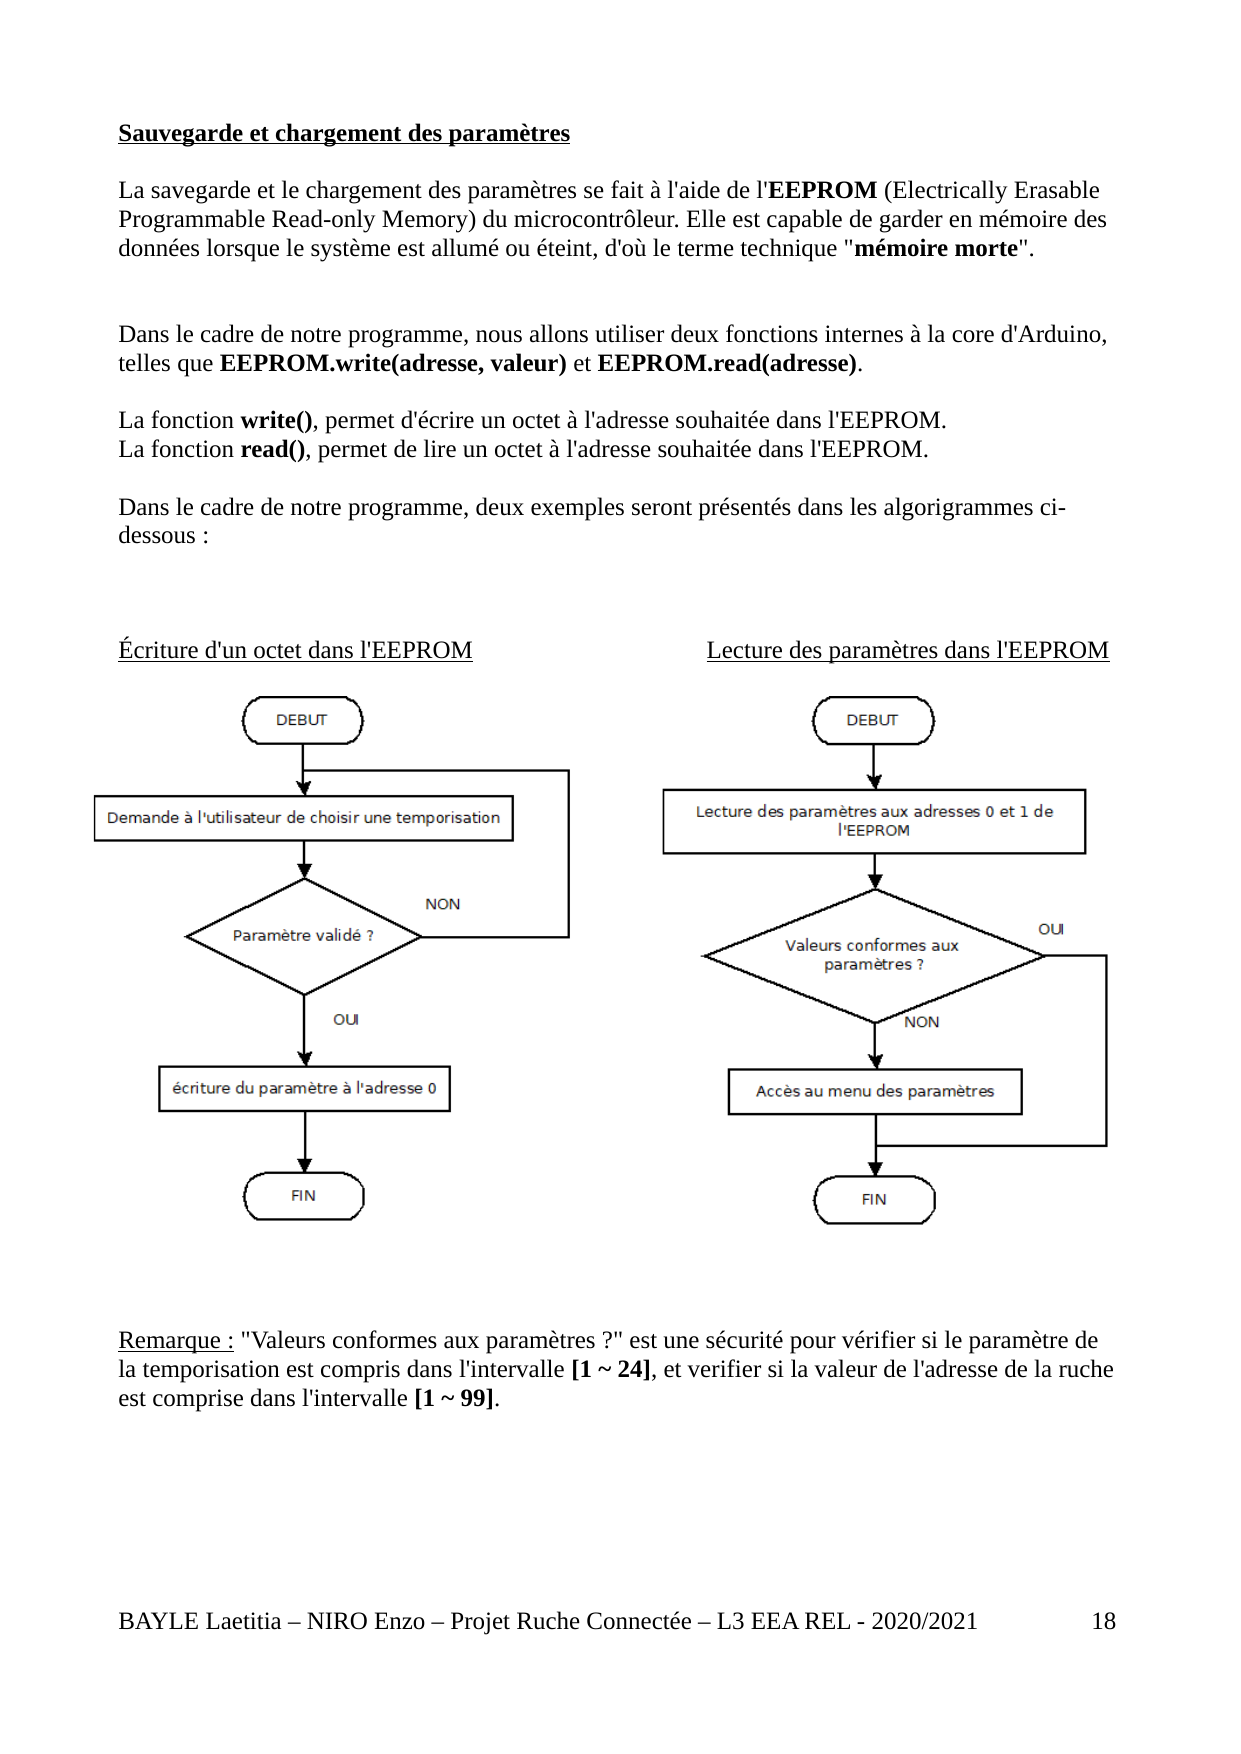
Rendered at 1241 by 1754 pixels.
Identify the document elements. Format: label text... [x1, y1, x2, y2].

text Sauvegarde et chargement des paramètres [118, 118, 1122, 147]
text Dans le cadre de notre programme, nous allons utiliser deux fonctions internes à la core d'Arduino, telles que EEPROM.write(adresse, valeur) et EEPROM.read(adresse). [118, 319, 1122, 377]
text Remarque : "Valeurs conformes aux paramètres ?" est une sécurité pour vérifier si le paramètre de la temporisation est compris dans l'intervalle [1 ~ 24], et verifier si la valeur de l'adresse de la ruche est comprise dans l'intervalle [1 ~ 99]. [118, 1326, 1122, 1412]
text La fonction write(), permet d'écrire un octet à l'adresse souhaitée dans l'EEPROM. [118, 406, 1122, 434]
text Dans le cadre de notre programme, deux exemples seront présentés dans les algorigrammes ci-dessous : [118, 492, 1122, 549]
text La fonction read(), permet de lire un octet à l'adresse souhaitée dans l'EEPROM. [118, 434, 1122, 463]
text Écriture d'un octet dans l'EEPROM Lecture des paramètres dans l'EEPROM [118, 636, 1122, 664]
picture [662, 696, 1169, 1227]
picture [93, 696, 584, 1223]
text La savegarde et le chargement des paramètres se fait à l'aide de l'EEPROM (Electrically Erasable Programmable Read-only Memory) du microcontrôleur. Elle est capable de garder en mémoire des données lorsque le système est allumé ou éteint, d'où le terme technique "mémoire morte". [118, 176, 1122, 262]
